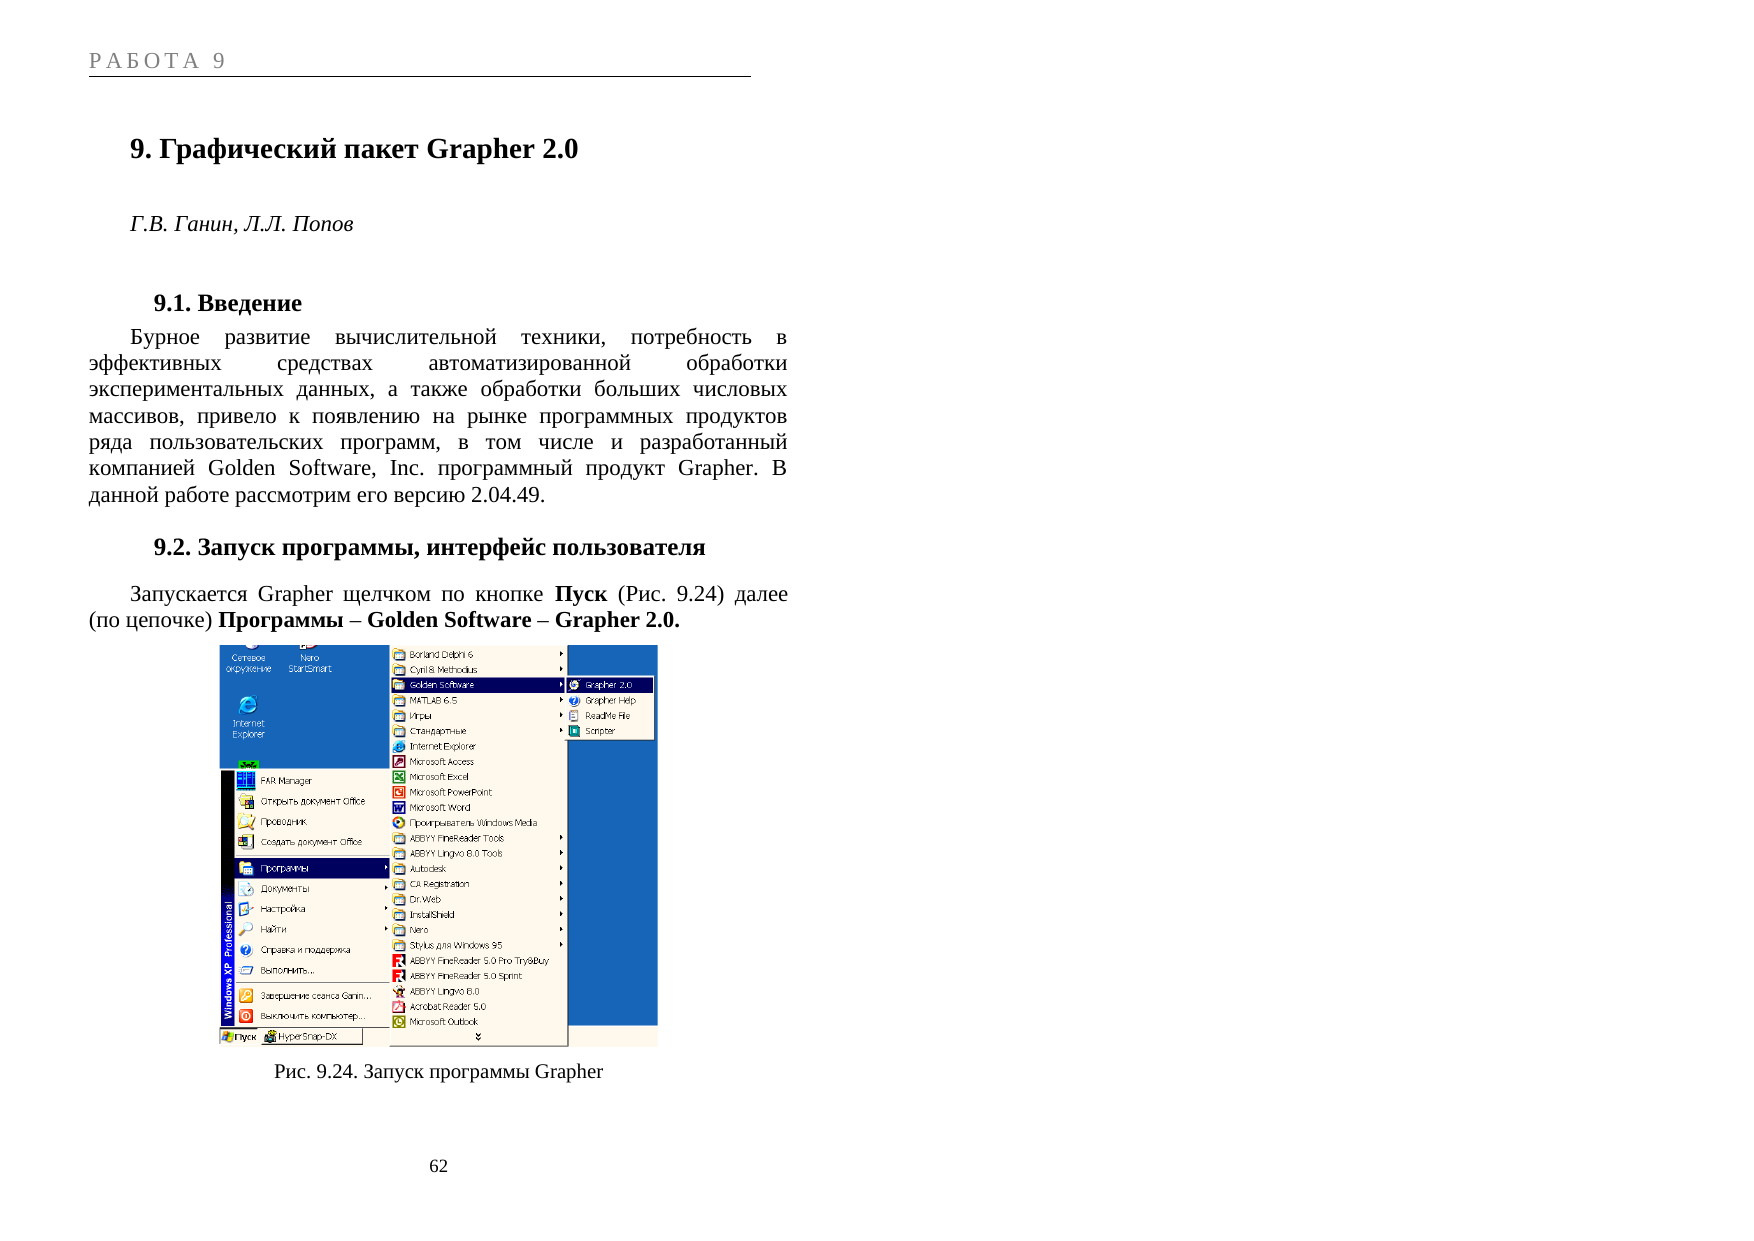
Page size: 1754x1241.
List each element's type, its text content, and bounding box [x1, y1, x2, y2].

text Рис. 9.24. Запуск программы Grapher [89, 1059, 788, 1083]
text Запускается Grapher щелчком по кнопке Пуск (Рис. 9 .24) далее (по цепочке) Программы – Golden Software – Grapher 2.0. [89, 580, 788, 632]
subtitle Запуск программы, интерфейс пользователя [100, 532, 788, 561]
text Бурное развитие вычислительной техники, потребность в эффективных средствах автоматизированной обработки экспериментальных данных, а также обработки больших числовых массивов, привело к появлению на рынке программных продуктов ряда пользовательских программ, в том числе и разработанный компанией Golden Software, Inc. программный продукт Grapher. В данной работе рассмотрим его версию 2.04.49. [89, 323, 788, 507]
subtitle Введение [100, 288, 788, 316]
subtitle Графический пакет Grapher 2.0 [89, 131, 788, 165]
text Г.В. Ганин, Л.Л. Попов [89, 210, 788, 236]
